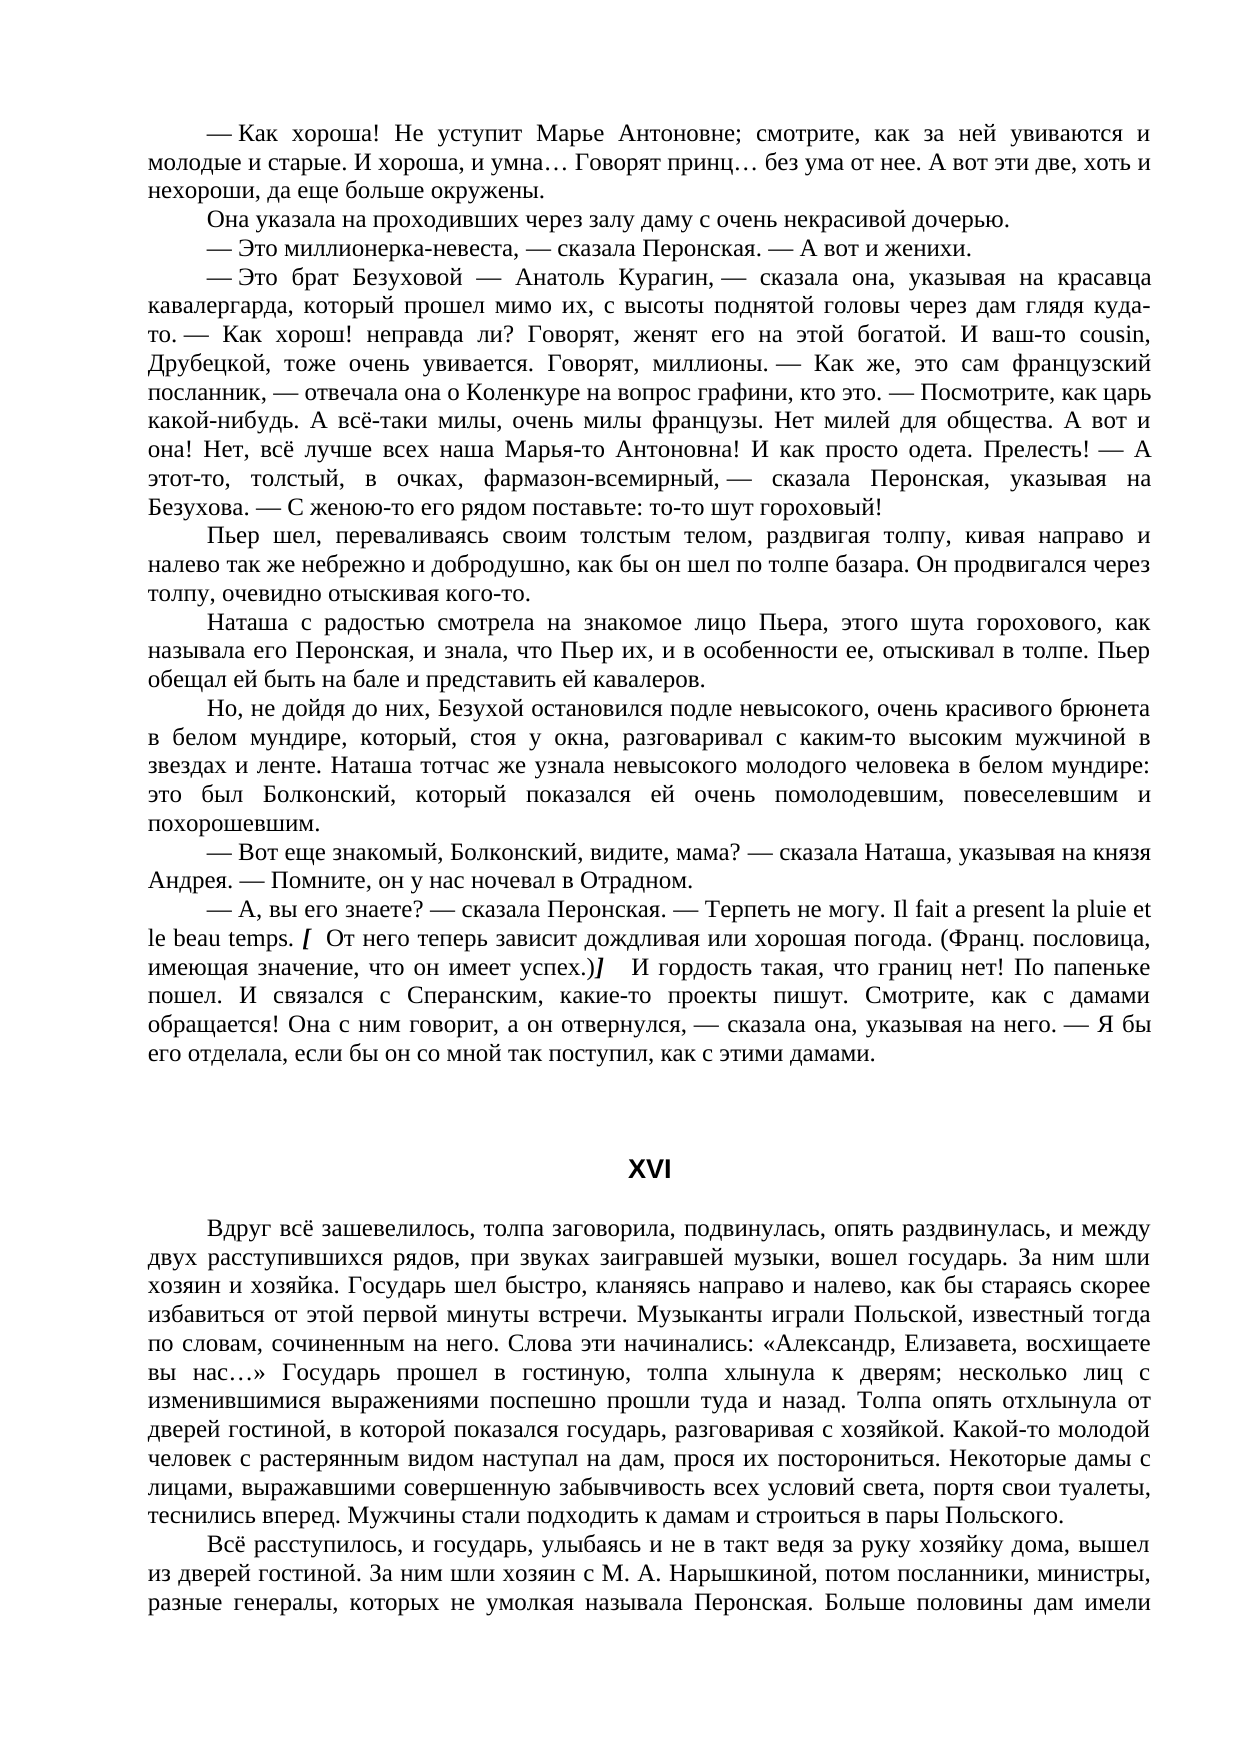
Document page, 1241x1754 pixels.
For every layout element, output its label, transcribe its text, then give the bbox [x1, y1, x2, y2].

text — А, вы его знаете? — сказала Перонская. — Терпеть не могу. Il fait a present la pluie et le beau temps. [ От него теперь зависит дождливая или хорошая погода. (Франц. пословица, имеющая значение, что он имеет успех.)] И гордость такая, что границ нет! По папеньке пошел. И связался с Сперанским, какие-то проекты пишут. Смотрите, как с дамами обращается! Она с ним говорит, а он отвернулся, — сказала она, указывая на него. — Я бы его отделала, если бы он со мной так поступил, как с этими дамами. [148, 894, 1152, 1067]
text Она указала на проходивших через залу даму с очень некрасивой дочерью. [148, 204, 1152, 233]
text Вдруг всё зашевелилось, толпа заговорила, подвинулась, опять раздвинулась, и между двух расступившихся рядов, при звуках заигравшей музыки, вошел государь. За ним шли хозяин и хозяйка. Государь шел быстро, кланяясь направо и налево, как бы стараясь скорее избавиться от этой первой минуты встречи. Музыканты играли Польской, известный тогда по словам, сочиненным на него. Слова эти начинались: «Александр, Елизавета, восхищаете вы нас…» Государь прошел в гостиную, толпа хлынула к дверям; несколько лиц с изменившимися выражениями поспешно прошли туда и назад. Толпа опять отхлынула от дверей гостиной, в которой показался государь, разговаривая с хозяйкой. Какой-то молодой человек с растерянным видом наступал на дам, прося их посторониться. Некоторые дамы с лицами, выражавшими совершенную забывчивость всех условий света, портя свои туалеты, теснились вперед. Мужчины стали подходить к дамам и строиться в пары Польского. [148, 1213, 1152, 1529]
text — Это миллионерка-невеста, — сказала Перонская. — А вот и женихи. [148, 233, 1152, 262]
text — Как хороша! Не уступит Марье Антоновне; смотрите, как за ней увиваются и молодые и старые. И хороша, и умна… Говорят принц… без ума от нее. А вот эти две, хоть и нехороши, да еще больше окружены. [148, 118, 1152, 204]
text Пьер шел, переваливаясь своим толстым телом, раздвигая толпу, кивая направо и налево так же небрежно и добродушно, как бы он шел по толпе базара. Он продвигался через толпу, очевидно отыскивая кого-то. [148, 521, 1152, 607]
text Всё расступилось, и государь, улыбаясь и не в такт ведя за руку хозяйку дома, вышел из дверей гостиной. За ним шли хозяин с М. А. Нарышкиной, потом посланники, министры, разные генералы, которых не умолкая называла Перонская. Больше половины дам имели [148, 1529, 1152, 1616]
text Наташа с радостью смотрела на знакомое лицо Пьера, этого шута горохового, как называла его Перонская, и знала, что Пьер их, и в особенности ее, отыскивал в толпе. Пьер обещал ей быть на бале и представить ей кавалеров. [148, 607, 1152, 693]
text Но, не дойдя до них, Безухой остановился подле невысокого, очень красивого брюнета в белом мундире, который, стоя у окна, разговаривал с каким-то высоким мужчиной в звездах и ленте. Наташа тотчас же узнала невысокого молодого человека в белом мундире: это был Болконский, который показался ей очень помолодевшим, повеселевшим и похорошевшим. [148, 693, 1152, 837]
subtitle XVI [148, 1153, 1152, 1184]
text — Вот еще знакомый, Болконский, видите, мама? — сказала Наташа, указывая на князя Андрея. — Помните, он у нас ночевал в Отрадном. [148, 837, 1152, 894]
text — Это брат Безуховой — Анатоль Курагин, — сказала она, указывая на красавца кавалергарда, который прошел мимо их, с высоты поднятой головы через дам глядя куда-то. — Как хорош! неправда ли? Говорят, женят его на этой богатой. И ваш-то соusin, Друбецкой, тоже очень увивается. Говорят, миллионы. — Как же, это сам французский посланник, — отвечала она о Коленкуре на вопрос графини, кто это. — Посмотрите, как царь какой-нибудь. А всё-таки милы, очень милы французы. Нет милей для общества. А вот и она! Нет, всё лучше всех наша Марья-то Антоновна! И как просто одета. Прелесть! — А этот-то, толстый, в очках, фармазон-всемирный, — сказала Перонская, указывая на Безухова. — С женою-то его рядом поставьте: то-то шут гороховый! [148, 262, 1152, 521]
